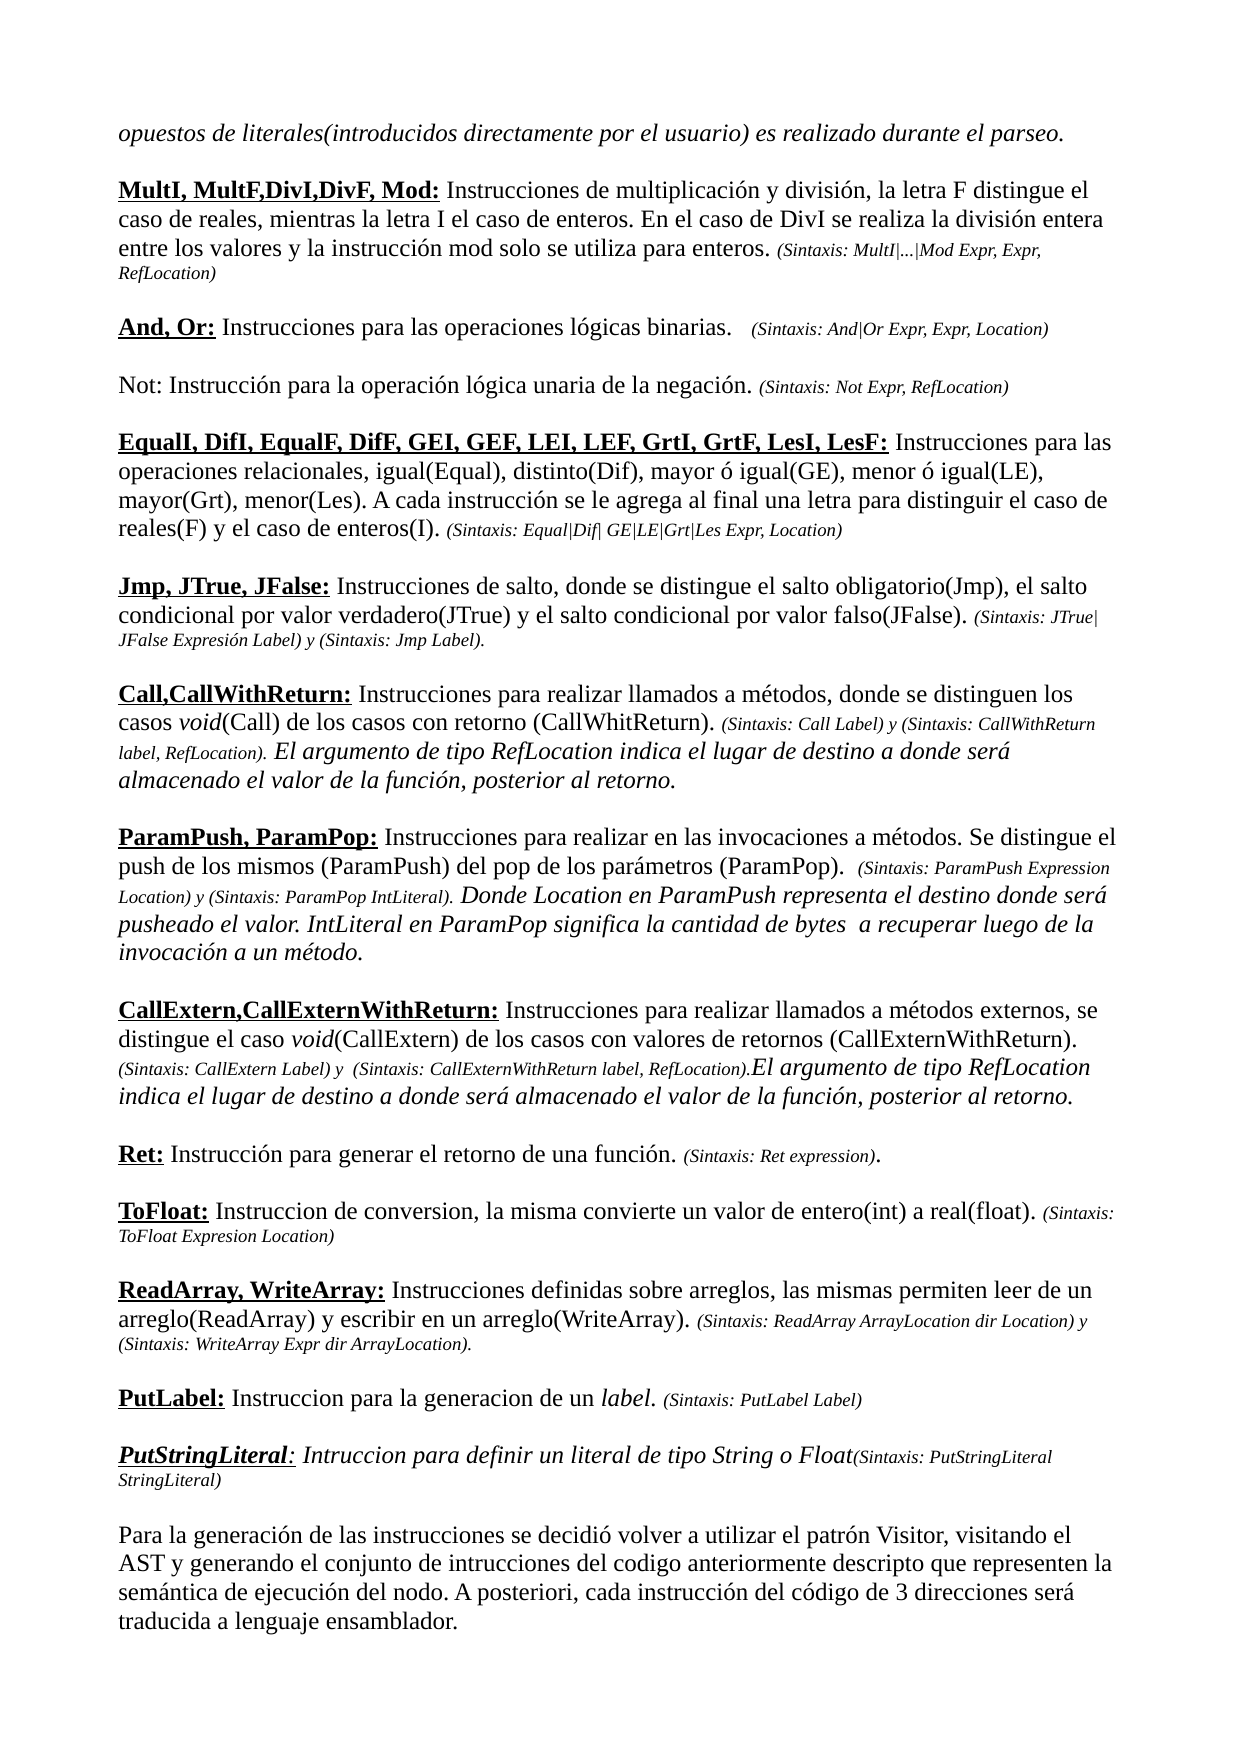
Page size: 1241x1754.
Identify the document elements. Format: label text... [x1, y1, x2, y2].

text Jmp, JTrue, JFalse: Instrucciones de salto, donde se distingue el salto obligatorio(Jmp), el salto condicional por valor verdadero(JTrue) y el salto condicional por valor falso(JFalse). (Sintaxis: JTrue|JFalse Expresión Label) y (Sintaxis: Jmp Label). [118, 571, 1122, 650]
text ReadArray, WriteArray: Instrucciones definidas sobre arreglos, las mismas permiten leer de un arreglo(ReadArray) y escribir en un arreglo(WriteArray). (Sintaxis: ReadArray ArrayLocation dir Location) y (Sintaxis: WriteArray Expr dir ArrayLocation). [118, 1275, 1122, 1354]
text Para la generación de las instrucciones se decidió volver a utilizar el patrón Visitor, visitando el AST y generando el conjunto de intrucciones del codigo anteriormente descripto que representen la semántica de ejecución del nodo. A posteriori, cada instrucción del código de 3 direcciones será traducida a lenguaje ensamblador. [118, 1520, 1122, 1635]
text PutLabel: Instruccion para la generacion de un label. (Sintaxis: PutLabel Label) [118, 1383, 1122, 1412]
text opuestos de literales(introducidos directamente por el usuario) es realizado durante el parseo. [118, 118, 1122, 147]
text EqualI, DifI, EqualF, DifF, GEI, GEF, LEI, LEF, GrtI, GrtF, LesI, LesF: Instrucciones para las operaciones relacionales, igual(Equal), distinto(Dif), mayor ó igual(GE), menor ó igual(LE), mayor(Grt), menor(Les). A cada instrucción se le agrega al final una letra para distinguir el caso de reales(F) y el caso de enteros(I). (Sintaxis: Equal|Dif| GE|LE|Grt|Les Expr, Location) [118, 427, 1122, 542]
text Not: Instrucción para la operación lógica unaria de la negación. (Sintaxis: Not Expr, RefLocation) [118, 370, 1122, 398]
text CallExtern,CallExternWithReturn: Instrucciones para realizar llamados a métodos externos, se distingue el caso void(CallExtern) de los casos con valores de retornos (CallExternWithReturn). (Sintaxis: CallExtern Label) y (Sintaxis: CallExternWithReturn label, RefLocation).El argumento de tipo RefLocation indica el lugar de destino a donde será almacenado el valor de la función, posterior al retorno. [118, 995, 1122, 1110]
text ParamPush, ParamPop: Instrucciones para realizar en las invocaciones a métodos. Se distingue el push de los mismos (ParamPush) del pop de los parámetros (ParamPop). (Sintaxis: ParamPush Expression Location) y (Sintaxis: ParamPop IntLiteral). Donde Location en ParamPush representa el destino donde será pusheado el valor. IntLiteral en ParamPop significa la cantidad de bytes a recuperar luego de la invocación a un método. [118, 822, 1122, 966]
text Call,CallWithReturn: Instrucciones para realizar llamados a métodos, donde se distinguen los casos void(Call) de los casos con retorno (CallWhitReturn). (Sintaxis: Call Label) y (Sintaxis: CallWithReturn label, RefLocation). El argumento de tipo RefLocation indica el lugar de destino a donde será almacenado el valor de la función, posterior al retorno. [118, 679, 1122, 794]
text ToFloat: Instruccion de conversion, la misma convierte un valor de entero(int) a real(float). (Sintaxis: ToFloat Expresion Location) [118, 1196, 1122, 1247]
text MultI, MultF,DivI,DivF, Mod: Instrucciones de multiplicación y división, la letra F distingue el caso de reales, mientras la letra I el caso de enteros. En el caso de DivI se realiza la división entera entre los valores y la instrucción mod solo se utiliza para enteros. (Sintaxis: MultI|...|Mod Expr, Expr, RefLocation) [118, 176, 1122, 283]
text PutStringLiteral: Intruccion para definir un literal de tipo String o Float(Sintaxis: PutStringLiteral StringLiteral) [118, 1441, 1122, 1491]
text And, Or: Instrucciones para las operaciones lógicas binarias. (Sintaxis: And|Or Expr, Expr, Location) [118, 312, 1122, 341]
text Ret: Instrucción para generar el retorno de una función. (Sintaxis: Ret expression). [118, 1139, 1122, 1167]
